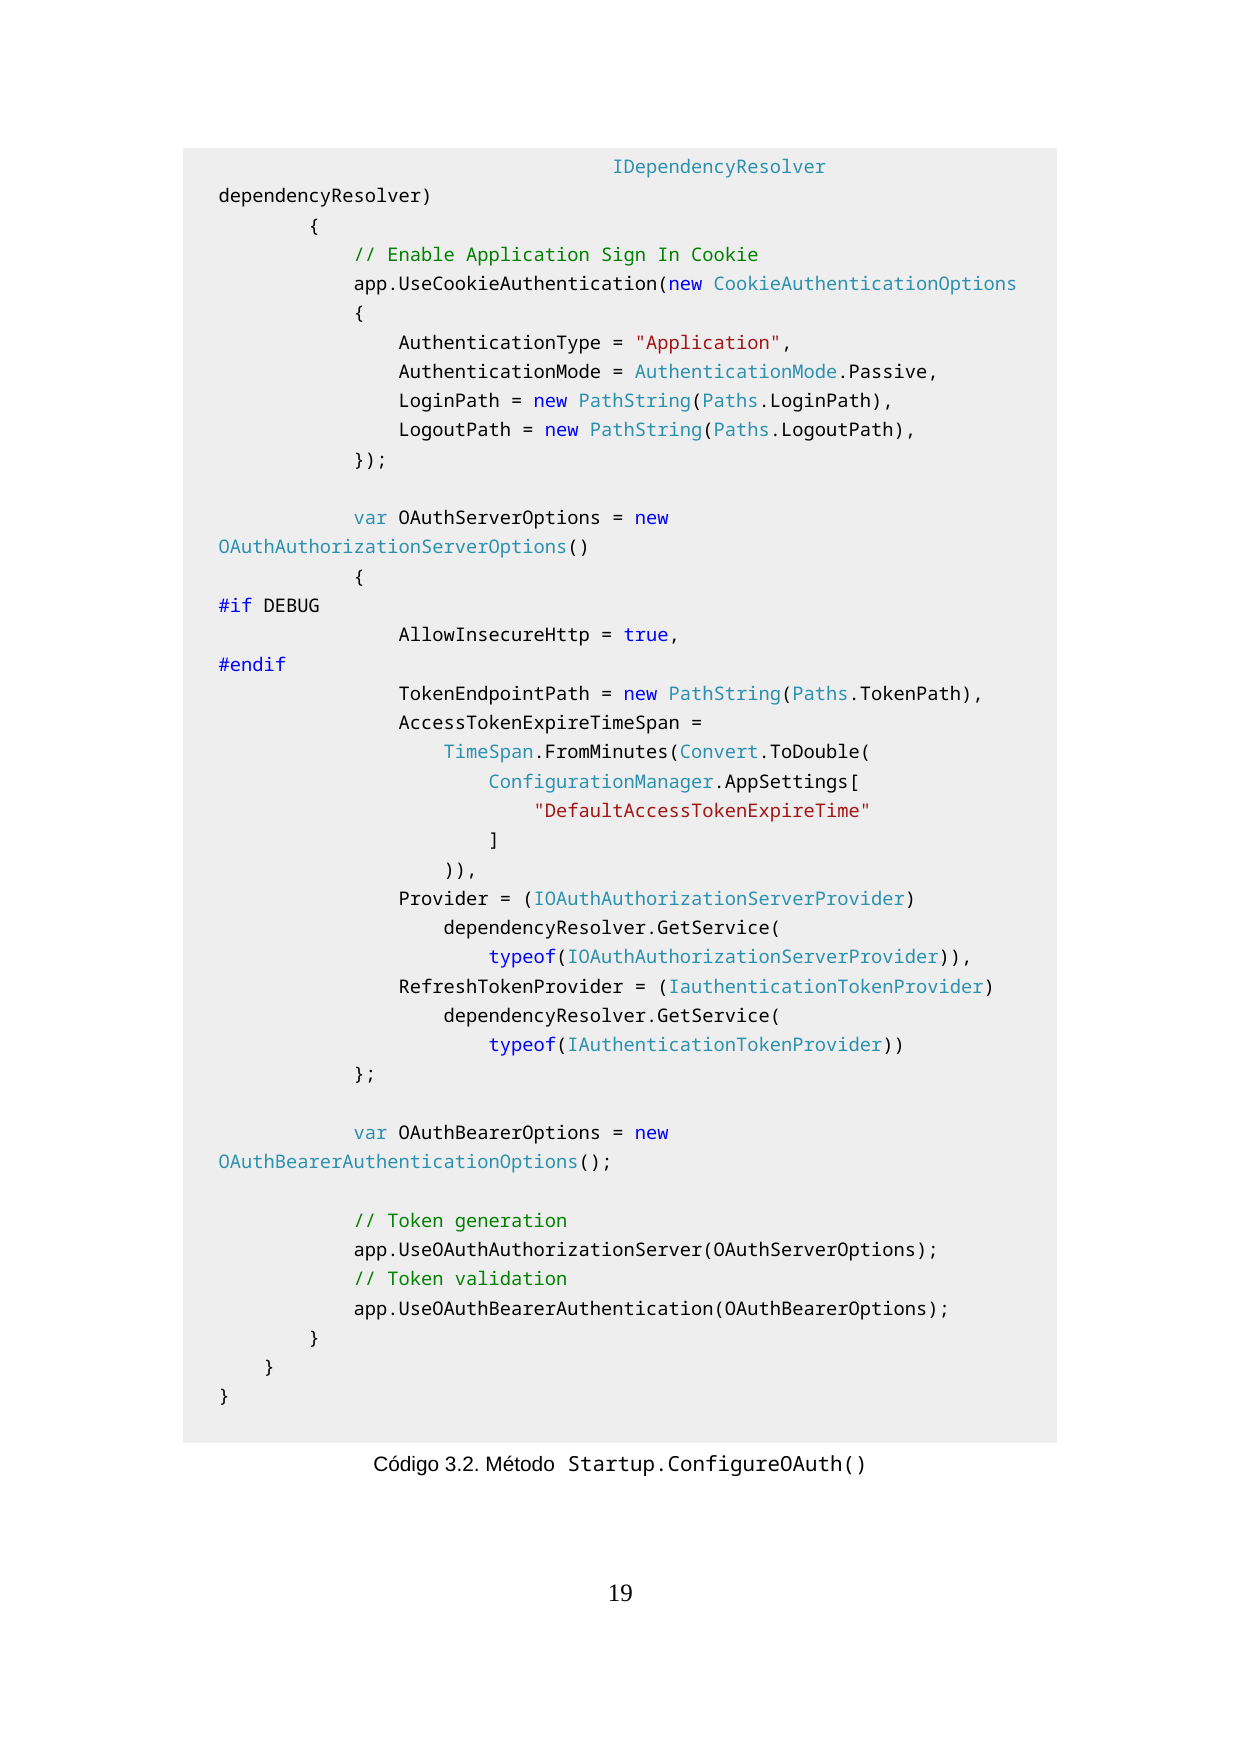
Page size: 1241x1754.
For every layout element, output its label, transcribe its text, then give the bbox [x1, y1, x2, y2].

table_cell Código 3.2. Método Startup.ConfigureOAuth() [183, 1444, 1057, 1483]
table_header IDependencyResolver dependencyResolver) { // Enable Application Sign In Cookie app.UseCookieAuthentication(new CookieAuthenticationOptions { AuthenticationType = "Application", AuthenticationMode = AuthenticationMode.Passive, LoginPath = new PathString(Paths.LoginPath), LogoutPath = new PathString(Paths.LogoutPath), }); var OAuthServerOptions = new OAuthAuthorizationServerOptions() { #if DEBUG AllowInsecureHttp = true, #endif TokenEndpointPath = new PathString(Paths.TokenPath), AccessTokenExpireTimeSpan = TimeSpan.FromMinutes(Convert.ToDouble( ConfigurationManager.AppSettings[ "DefaultAccessTokenExpireTime" ] )), Provider = (IOAuthAuthorizationServerProvider) dependencyResolver.GetService( typeof(IOAuthAuthorizationServerProvider)), RefreshTokenProvider = (IauthenticationTokenProvider) dependencyResolver.GetService( typeof(IAuthenticationTokenProvider)) }; var OAuthBearerOptions = new OAuthBearerAuthenticationOptions(); // Token generation app.UseOAuthAuthorizationServer(OAuthServerOptions); // Token validation app.UseOAuthBearerAuthentication(OAuthBearerOptions); } } } [183, 148, 1057, 1443]
